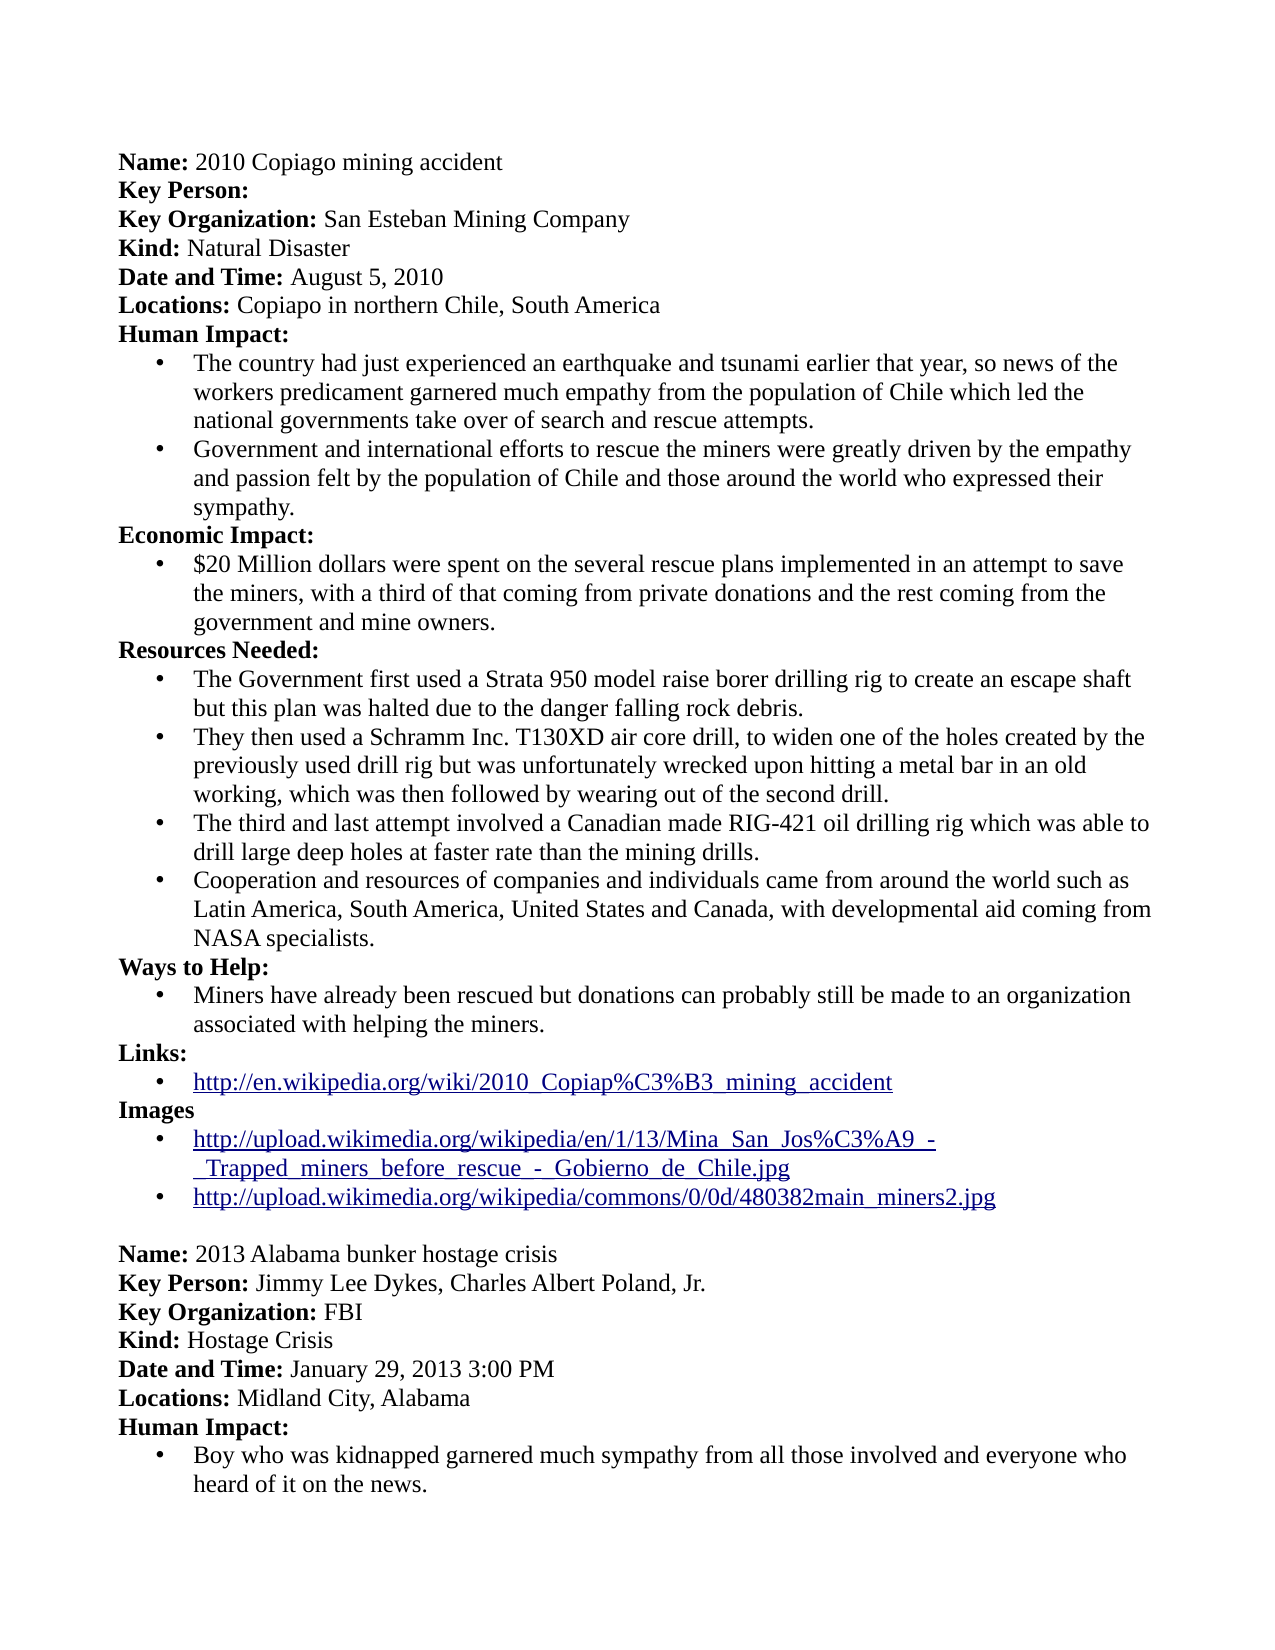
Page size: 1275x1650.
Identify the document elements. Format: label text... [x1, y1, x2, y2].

list They then used a Schramm Inc. T130XD air core drill, to widen one of the holes created by the previously used drill rig but was unfortunately wrecked upon hitting a metal bar in an old working, which was then followed by wearing out of the second drill. [156, 722, 1157, 808]
list http://upload.wikimedia.org/wikipedia/en/1/13/Mina_San_Jos%C3%A9_-_Trapped_miners_before_rescue_-_Gobierno_de_Chile.jpg [156, 1124, 1157, 1182]
text Key Person: Jimmy Lee Dykes, Charles Albert Poland, Jr. [118, 1268, 1157, 1297]
list Government and international efforts to rescue the miners were greatly driven by the empathy and passion felt by the population of Chile and those around the world who expressed their sympathy. [156, 434, 1157, 521]
list The Government first used a Strata 950 model raise borer drilling rig to create an escape shaft but this plan was halted due to the danger falling rock debris. [156, 664, 1157, 722]
list Miners have already been rescued but donations can probably still be made to an organization associated with helping the miners. [156, 981, 1157, 1038]
text Date and Time: January 29, 2013 3:00 PM [118, 1354, 1157, 1383]
list The third and last attempt involved a Canadian made RIG-421 oil drilling rig which was able to drill large deep holes at faster rate than the mining drills. [156, 808, 1157, 866]
text Key Organization: San Esteban Mining Company [118, 204, 1157, 233]
list Boy who was kidnapped garnered much sympathy from all those involved and everyone who heard of it on the news. [156, 1441, 1157, 1498]
text Key Person: [118, 176, 1157, 204]
list http://upload.wikimedia.org/wikipedia/commons/0/0d/480382main_miners2.jpg [156, 1182, 1157, 1211]
text Resources Needed: [118, 636, 1157, 664]
text Kind: Hostage Crisis [118, 1326, 1157, 1354]
text Ways to Help: [118, 952, 1157, 981]
text Date and Time: August 5, 2010 [118, 262, 1157, 291]
text Locations: Copiapo in northern Chile, South America [118, 291, 1157, 319]
text Links: [118, 1038, 1157, 1067]
text Human Impact: [118, 1412, 1157, 1441]
list http://en.wikipedia.org/wiki/2010_Copiap%C3%B3_mining_accident [156, 1067, 1157, 1096]
text Kind: Natural Disaster [118, 233, 1157, 262]
list Cooperation and resources of companies and individuals came from around the world such as Latin America, South America, United States and Canada, with developmental aid coming from NASA specialists. [156, 866, 1157, 952]
text Name: 2013 Alabama bunker hostage crisis [118, 1239, 1157, 1268]
text Key Organization: FBI [118, 1297, 1157, 1326]
text Economic Impact: [118, 521, 1157, 549]
text Images [118, 1096, 1157, 1124]
text Locations: Midland City, Alabama [118, 1383, 1157, 1412]
text Name: 2010 Copiago mining accident [118, 147, 1157, 176]
list $20 Million dollars were spent on the several rescue plans implemented in an attempt to save the miners, with a third of that coming from private donations and the rest coming from the government and mine owners. [156, 549, 1157, 636]
text Human Impact: [118, 319, 1157, 348]
list The country had just experienced an earthquake and tsunami earlier that year, so news of the workers predicament garnered much empathy from the population of Chile which led the national governments take over of search and rescue attempts. [156, 348, 1157, 434]
